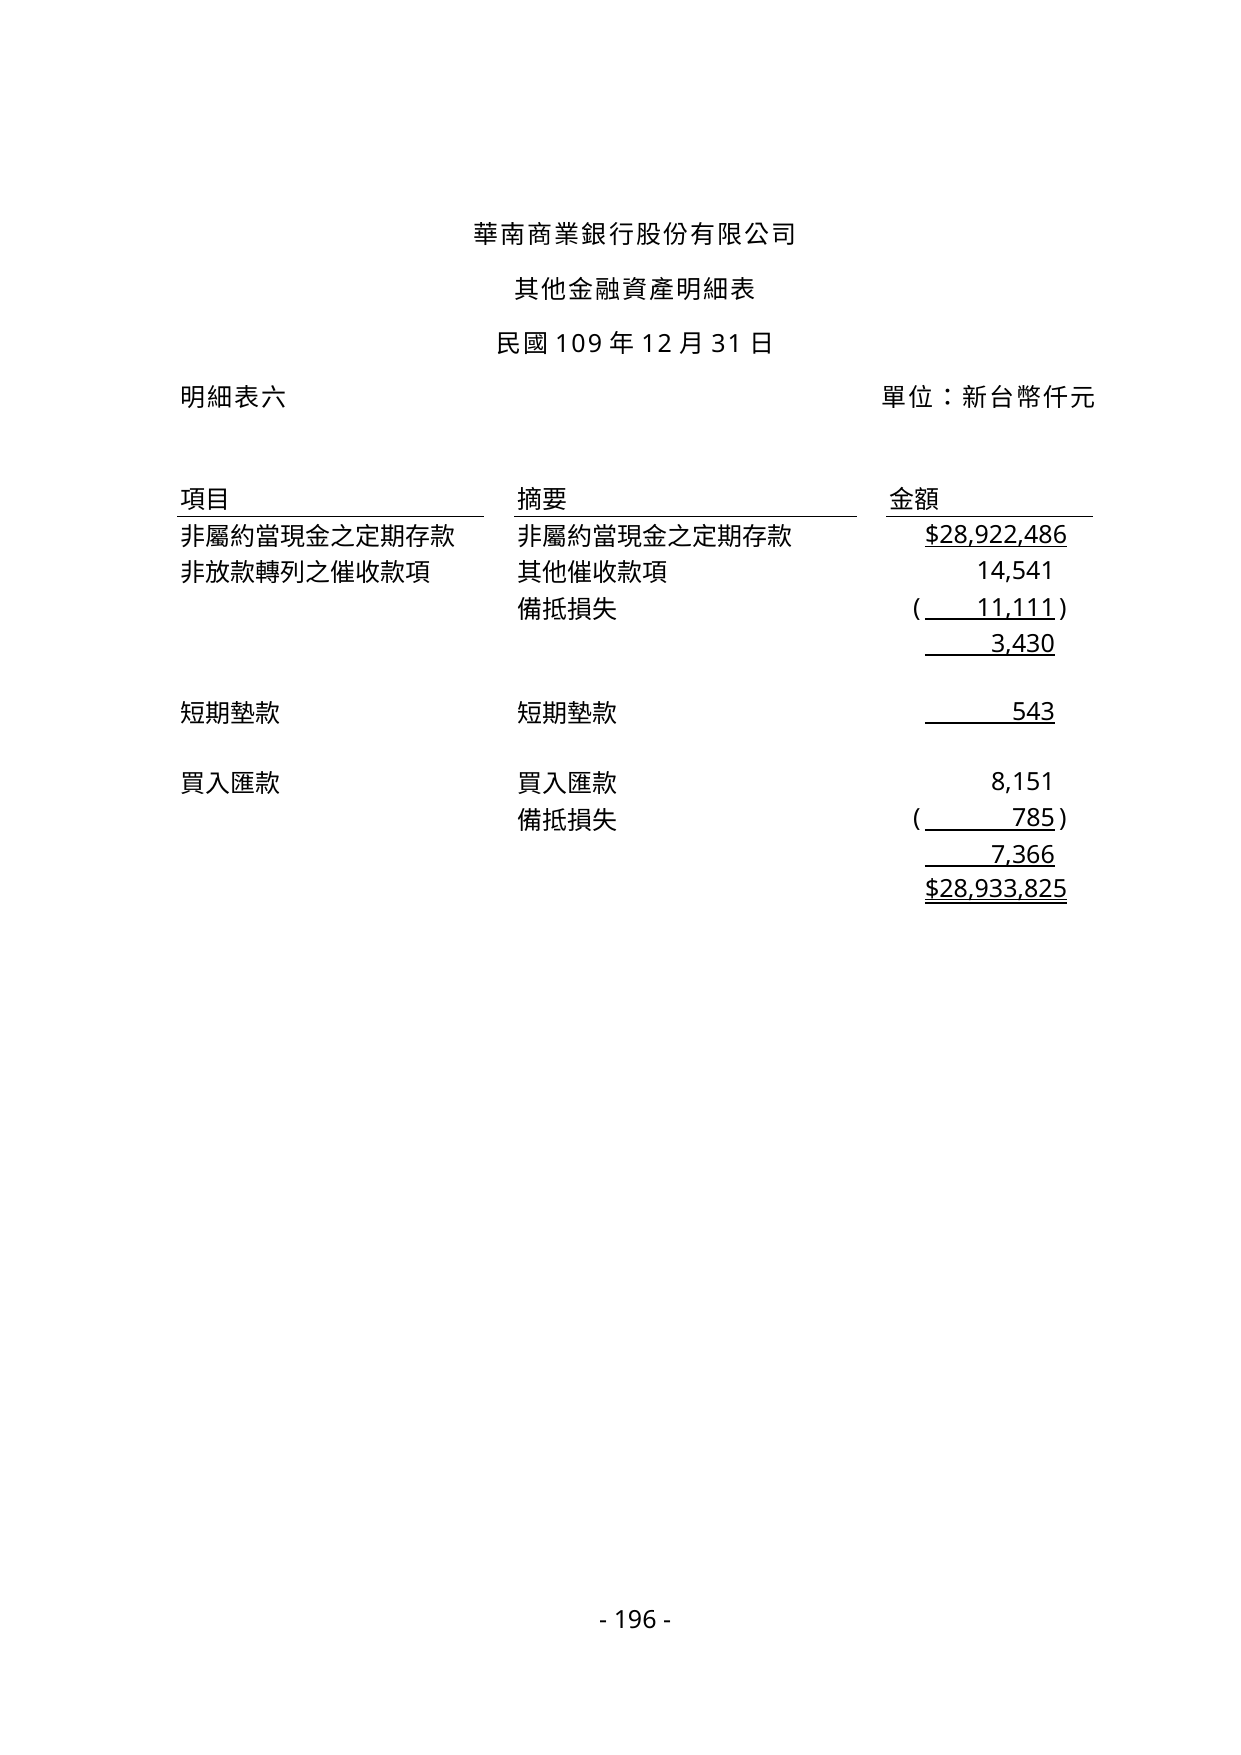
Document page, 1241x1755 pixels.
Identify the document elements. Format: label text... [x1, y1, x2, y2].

table_cell [514, 660, 857, 693]
table_cell [857, 694, 886, 730]
table_cell [886, 730, 1093, 764]
table_cell [857, 625, 886, 659]
table_cell [484, 553, 514, 589]
table_header [857, 479, 886, 516]
text 民國109年12月31日 [177, 323, 1093, 360]
table_cell [514, 836, 857, 870]
table_header 摘要 [514, 479, 857, 516]
table_cell [177, 800, 484, 836]
table_cell [484, 836, 514, 870]
table_cell 買入匯款 [177, 764, 484, 800]
table_cell [857, 870, 886, 904]
table_cell [484, 870, 514, 904]
table_cell [514, 870, 857, 904]
table_cell 8,151 [886, 764, 1093, 800]
table_cell $ 28,933,825 [886, 870, 1093, 904]
table_cell ( 785 ) [886, 800, 1093, 836]
table_cell [857, 516, 886, 553]
table_cell [484, 694, 514, 730]
table_cell [484, 660, 514, 693]
table_cell 非放款轉列之催收款項 [177, 553, 484, 589]
table_cell [857, 660, 886, 693]
table_cell [514, 730, 857, 764]
table_cell [514, 625, 857, 659]
text 其他金融資產明細表 [177, 269, 1093, 305]
table_cell ( 11,111 ) [886, 589, 1093, 625]
table_cell [857, 836, 886, 870]
table_cell [177, 660, 484, 693]
table_cell 14,541 [886, 553, 1093, 589]
table_cell 短期墊款 [177, 694, 484, 730]
table_cell [857, 589, 886, 625]
table_header 明細表六 [177, 378, 638, 428]
table_cell [857, 553, 886, 589]
table_cell [484, 516, 514, 553]
table_cell $ 28,922,486 [886, 517, 1093, 553]
text 華南商業銀行股份有限公司 [177, 215, 1093, 251]
table_cell [484, 764, 514, 800]
table_header 項目 [177, 479, 484, 516]
table_cell [857, 764, 886, 800]
table_cell [484, 625, 514, 659]
table_cell [177, 625, 484, 659]
table_cell [177, 836, 484, 870]
table_cell 備抵損失 [514, 589, 857, 625]
table_cell [886, 660, 1093, 693]
table_header [484, 479, 514, 516]
table_cell 備抵損失 [514, 800, 857, 836]
table_header 單位：新台幣仟元 [638, 378, 1099, 428]
table_cell [484, 589, 514, 625]
table_cell [177, 870, 484, 904]
table_cell 非屬約當現金之定期存款 [514, 517, 857, 553]
table_cell [484, 730, 514, 764]
table_cell 7,366 [886, 836, 1093, 870]
table_cell 非屬約當現金之定期存款 [177, 517, 484, 553]
table_cell [857, 730, 886, 764]
table_cell [177, 589, 484, 625]
table_cell 短期墊款 [514, 694, 857, 730]
table_cell 543 [886, 694, 1093, 730]
table_cell 其他催收款項 [514, 553, 857, 589]
table_cell 3,430 [886, 625, 1093, 659]
table_cell [177, 730, 484, 764]
table_cell [484, 800, 514, 836]
table_header 金額 [886, 479, 1093, 516]
table_cell 買入匯款 [514, 764, 857, 800]
table_cell [857, 800, 886, 836]
